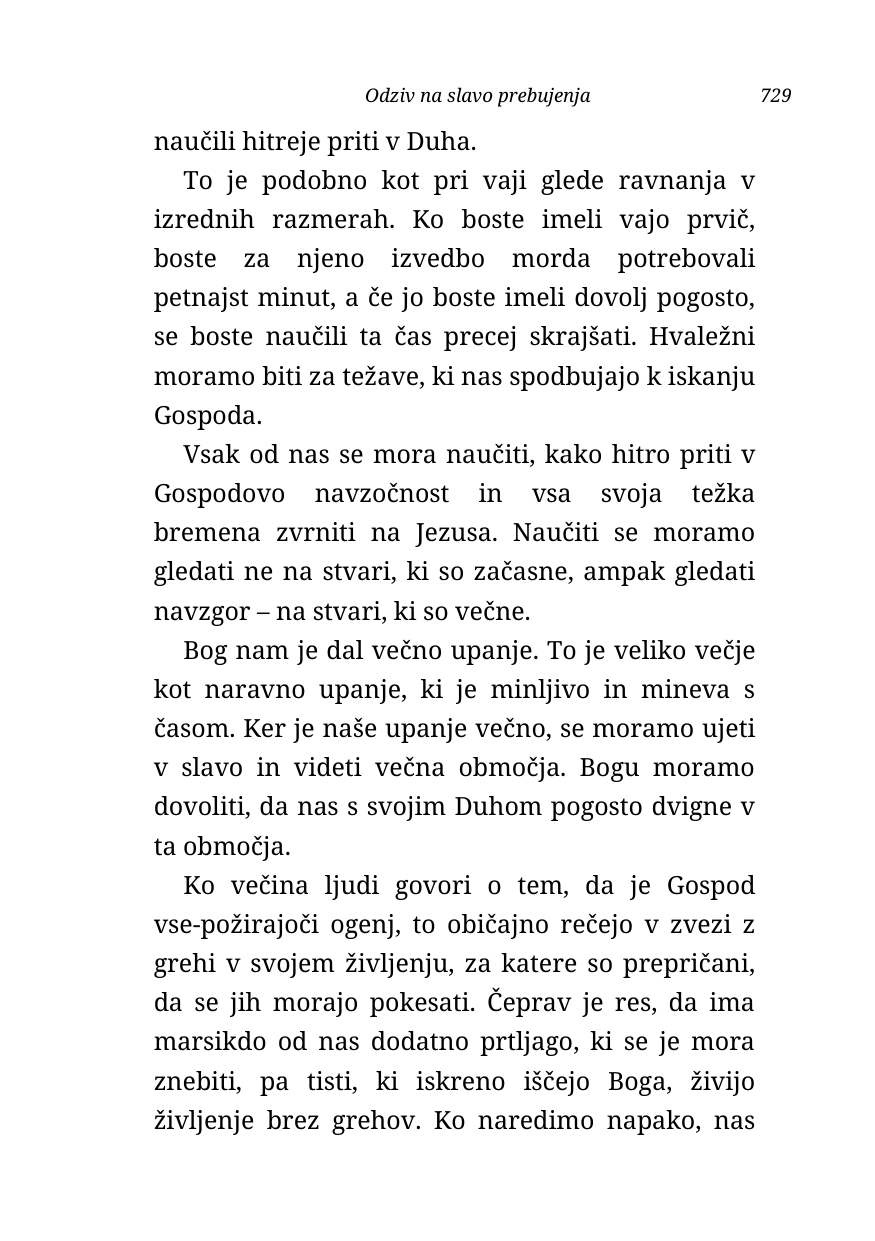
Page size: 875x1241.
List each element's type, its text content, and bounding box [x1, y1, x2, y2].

text Ko večina ljudi govori o tem, da je Gospod vse‑požirajoči ogenj, to običajno rečejo v zvezi z grehi v svojem življenju, za katere so prepričani, da se jih morajo pokesati. Čeprav je res, da ima marsikdo od nas dodatno prtljago, ki se je mora znebiti, pa tisti, ki iskreno iščejo Boga, živijo življenje brez grehov. Ko naredimo napako, nas [153, 867, 756, 1136]
text Bog nam je dal večno upanje. To je veliko večje kot naravno upanje, ki je minljivo in mineva s časom. Ker je naše upanje večno, se moramo ujeti v slavo in videti večna območja. Bogu moramo dovoliti, da nas s svojim Duhom pogosto dvigne v ta območja. [153, 632, 756, 862]
text To je podobno kot pri vaji glede ravnanja v izrednih razmerah. Ko boste imeli vajo prvič, boste za njeno izvedbo morda potrebovali petnajst minut, a če jo boste imeli dovolj pogosto, se boste naučili ta čas precej skrajšati. Hvaležni moramo biti za težave, ki nas spodbujajo k iskanju Gospoda. [153, 162, 756, 431]
text naučili hitreje priti v Duha. [153, 123, 756, 157]
text Vsak od nas se mora naučiti, kako hitro priti v Gospodovo navzočnost in vsa svoja težka bremena zvrniti na Jezusa. Naučiti se moramo gledati ne na stvari, ki so začasne, ampak gledati navzgor – na stvari, ki so večne. [153, 437, 756, 627]
